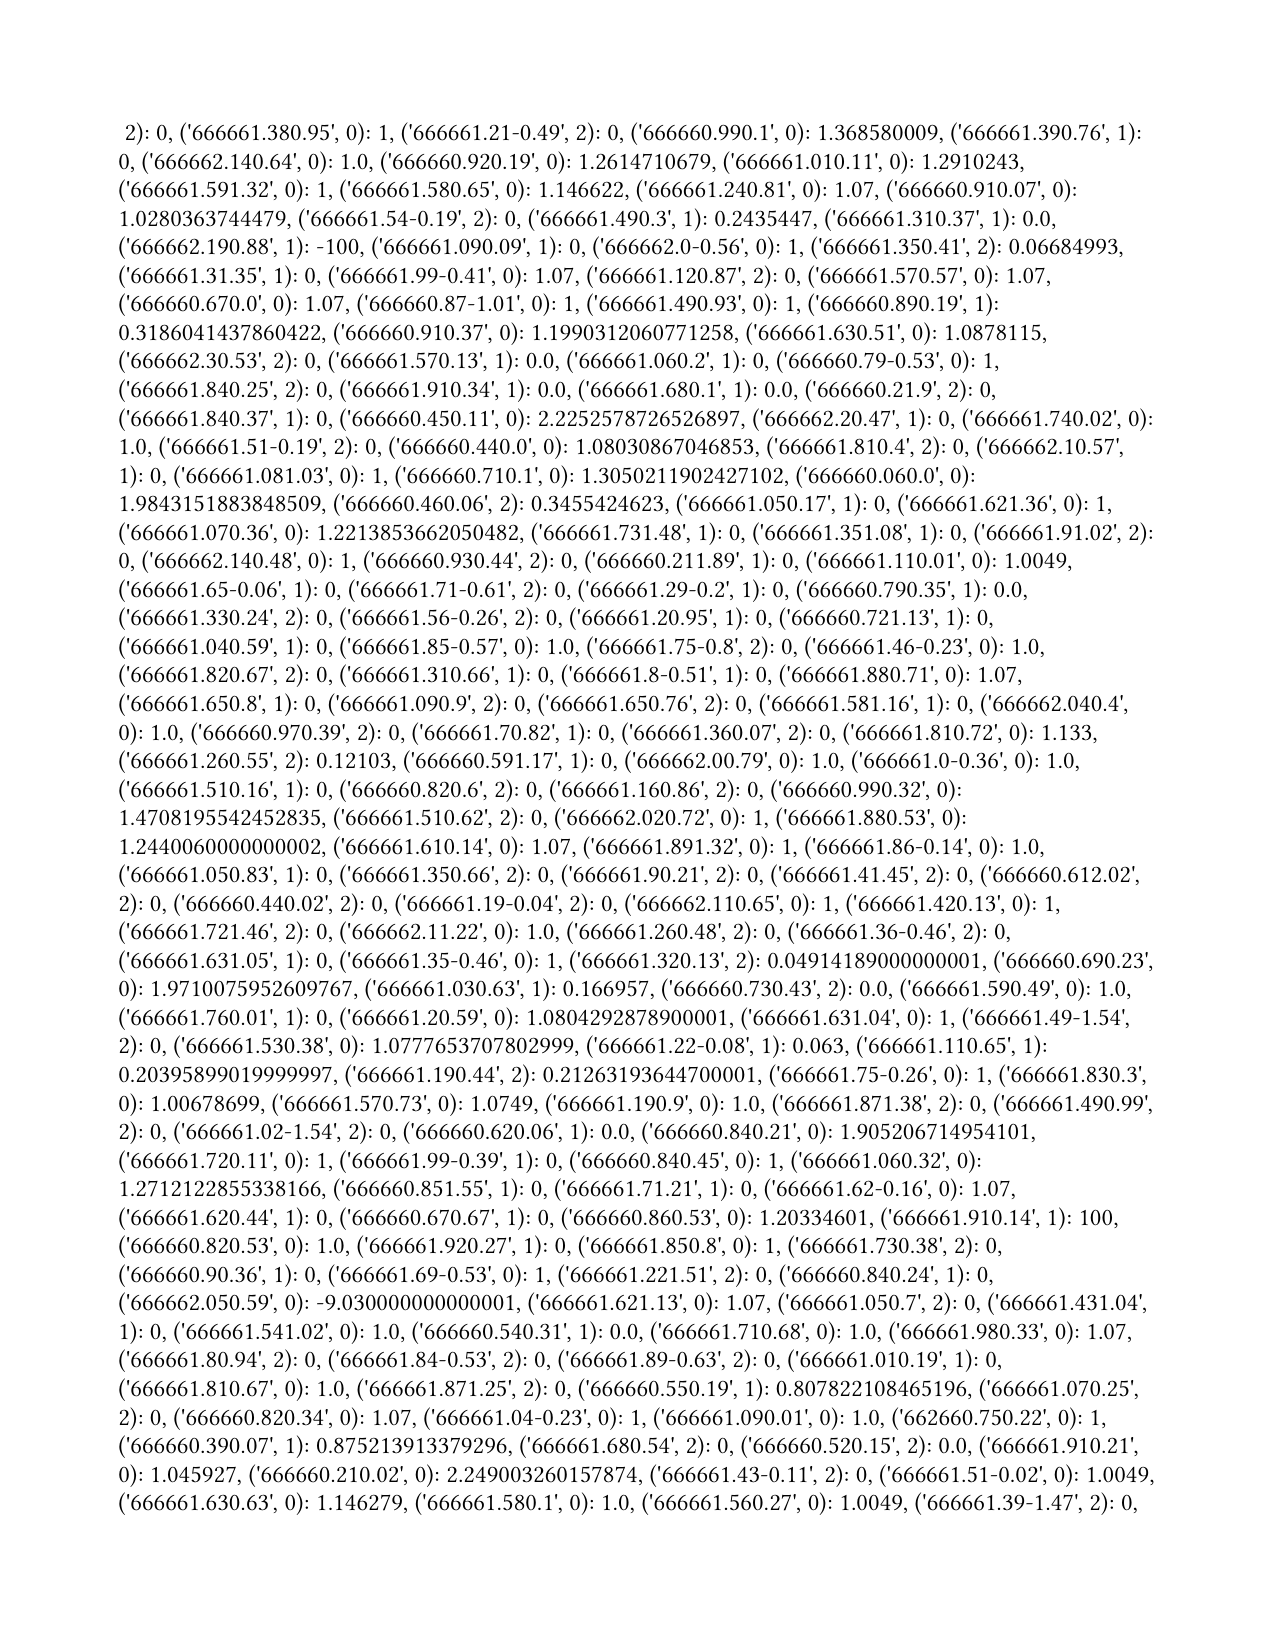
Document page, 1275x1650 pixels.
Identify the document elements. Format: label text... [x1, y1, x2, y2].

text 2): 0, ('666661.380.95', 0): 1, ('666661.21-0.49', 2): 0, ('666660.990.1', 0): 1.368580009, ('666661.390.76', 1): 0, ('666662.140.64', 0): 1.0, ('666660.920.19', 0): 1.2614710679, ('666661.010.11', 0): 1.2910243, ('666661.591.32', 0): 1, ('666661.580.65', 0): 1.146622, ('666661.240.81', 0): 1.07, ('666660.910.07', 0): 1.0280363744479, ('666661.54-0.19', 2): 0, ('666661.490.3', 1): 0.2435447, ('666661.310.37', 1): 0.0, ('666662.190.88', 1): -100, ('666661.090.09', 1): 0, ('666662.0-0.56', 0): 1, ('666661.350.41', 2): 0.06684993, ('666661.31.35', 1): 0, ('666661.99-0.41', 0): 1.07, ('666661.120.87', 2): 0, ('666661.570.57', 0): 1.07, ('666660.670.0', 0): 1.07, ('666660.87-1.01', 0): 1, ('666661.490.93', 0): 1, ('666660.890.19', 1): 0.3186041437860422, ('666660.910.37', 0): 1.1990312060771258, ('666661.630.51', 0): 1.0878115, ('666662.30.53', 2): 0, ('666661.570.13', 1): 0.0, ('666661.060.2', 1): 0, ('666660.79-0.53', 0): 1, ('666661.840.25', 2): 0, ('666661.910.34', 1): 0.0, ('666661.680.1', 1): 0.0, ('666660.21.9', 2): 0, ('666661.840.37', 1): 0, ('666660.450.11', 0): 2.2252578726526897, ('666662.20.47', 1): 0, ('666661.740.02', 0): 1.0, ('666661.51-0.19', 2): 0, ('666660.440.0', 0): 1.08030867046853, ('666661.810.4', 2): 0, ('666662.10.57', 1): 0, ('666661.081.03', 0): 1, ('666660.710.1', 0): 1.3050211902427102, ('666660.060.0', 0): 1.9843151883848509, ('666660.460.06', 2): 0.3455424623, ('666661.050.17', 1): 0, ('666661.621.36', 0): 1, ('666661.070.36', 0): 1.2213853662050482, ('666661.731.48', 1): 0, ('666661.351.08', 1): 0, ('666661.91.02', 2): 0, ('666662.140.48', 0): 1, ('666660.930.44', 2): 0, ('666660.211.89', 1): 0, ('666661.110.01', 0): 1.0049, ('666661.65-0.06', 1): 0, ('666661.71-0.61', 2): 0, ('666661.29-0.2', 1): 0, ('666660.790.35', 1): 0.0, ('666661.330.24', 2): 0, ('666661.56-0.26', 2): 0, ('666661.20.95', 1): 0, ('666660.721.13', 1): 0, ('666661.040.59', 1): 0, ('666661.85-0.57', 0): 1.0, ('666661.75-0.8', 2): 0, ('666661.46-0.23', 0): 1.0, ('666661.820.67', 2): 0, ('666661.310.66', 1): 0, ('666661.8-0.51', 1): 0, ('666661.880.71', 0): 1.07, ('666661.650.8', 1): 0, ('666661.090.9', 2): 0, ('666661.650.76', 2): 0, ('666661.581.16', 1): 0, ('666662.040.4', 0): 1.0, ('666660.970.39', 2): 0, ('666661.70.82', 1): 0, ('666661.360.07', 2): 0, ('666661.810.72', 0): 1.133, ('666661.260.55', 2): 0.12103, ('666660.591.17', 1): 0, ('666662.00.79', 0): 1.0, ('666661.0-0.36', 0): 1.0, ('666661.510.16', 1): 0, ('666660.820.6', 2): 0, ('666661.160.86', 2): 0, ('666660.990.32', 0): 1.4708195542452835, ('666661.510.62', 2): 0, ('666662.020.72', 0): 1, ('666661.880.53', 0): 1.2440060000000002, ('666661.610.14', 0): 1.07, ('666661.891.32', 0): 1, ('666661.86-0.14', 0): 1.0, ('666661.050.83', 1): 0, ('666661.350.66', 2): 0, ('666661.90.21', 2): 0, ('666661.41.45', 2): 0, ('666660.612.02', 2): 0, ('666660.440.02', 2): 0, ('666661.19-0.04', 2): 0, ('666662.110.65', 0): 1, ('666661.420.13', 0): 1, ('666661.721.46', 2): 0, ('666662.11.22', 0): 1.0, ('666661.260.48', 2): 0, ('666661.36-0.46', 2): 0, ('666661.631.05', 1): 0, ('666661.35-0.46', 0): 1, ('666661.320.13', 2): 0.04914189000000001, ('666660.690.23', 0): 1.9710075952609767, ('666661.030.63', 1): 0.166957, ('666660.730.43', 2): 0.0, ('666661.590.49', 0): 1.0, ('666661.760.01', 1): 0, ('666661.20.59', 0): 1.0804292878900001, ('666661.631.04', 0): 1, ('666661.49-1.54', 2): 0, ('666661.530.38', 0): 1.0777653707802999, ('666661.22-0.08', 1): 0.063, ('666661.110.65', 1): 0.20395899019999997, ('666661.190.44', 2): 0.21263193644700001, ('666661.75-0.26', 0): 1, ('666661.830.3', 0): 1.00678699, ('666661.570.73', 0): 1.0749, ('666661.190.9', 0): 1.0, ('666661.871.38', 2): 0, ('666661.490.99', 2): 0, ('666661.02-1.54', 2): 0, ('666660.620.06', 1): 0.0, ('666660.840.21', 0): 1.905206714954101, ('666661.720.11', 0): 1, ('666661.99-0.39', 1): 0, ('666660.840.45', 0): 1, ('666661.060.32', 0): 1.2712122855338166, ('666660.851.55', 1): 0, ('666661.71.21', 1): 0, ('666661.62-0.16', 0): 1.07, ('666661.620.44', 1): 0, ('666660.670.67', 1): 0, ('666660.860.53', 0): 1.20334601, ('666661.910.14', 1): 100, ('666660.820.53', 0): 1.0, ('666661.920.27', 1): 0, ('666661.850.8', 0): 1, ('666661.730.38', 2): 0, ('666660.90.36', 1): 0, ('666661.69-0.53', 0): 1, ('666661.221.51', 2): 0, ('666660.840.24', 1): 0, ('666662.050.59', 0): -9.030000000000001, ('666661.621.13', 0): 1.07, ('666661.050.7', 2): 0, ('666661.431.04', 1): 0, ('666661.541.02', 0): 1.0, ('666660.540.31', 1): 0.0, ('666661.710.68', 0): 1.0, ('666661.980.33', 0): 1.07, ('666661.80.94', 2): 0, ('666661.84-0.53', 2): 0, ('666661.89-0.63', 2): 0, ('666661.010.19', 1): 0, ('666661.810.67', 0): 1.0, ('666661.871.25', 2): 0, ('666660.550.19', 1): 0.807822108465196, ('666661.070.25', 2): 0, ('666660.820.34', 0): 1.07, ('666661.04-0.23', 0): 1, ('666661.090.01', 0): 1.0, ('662660.750.22', 0): 1, ('666660.390.07', 1): 0.875213913379296, ('666661.680.54', 2): 0, ('666660.520.15', 2): 0.0, ('666661.910.21', 0): 1.045927, ('666660.210.02', 0): 2.249003260157874, ('666661.43-0.11', 2): 0, ('666661.51-0.02', 0): 1.0049, ('666661.630.63', 0): 1.146279, ('666661.580.1', 0): 1.0, ('666661.560.27', 0): 1.0049, ('666661.39-1.47', 2): 0, [118, 118, 1157, 1517]
